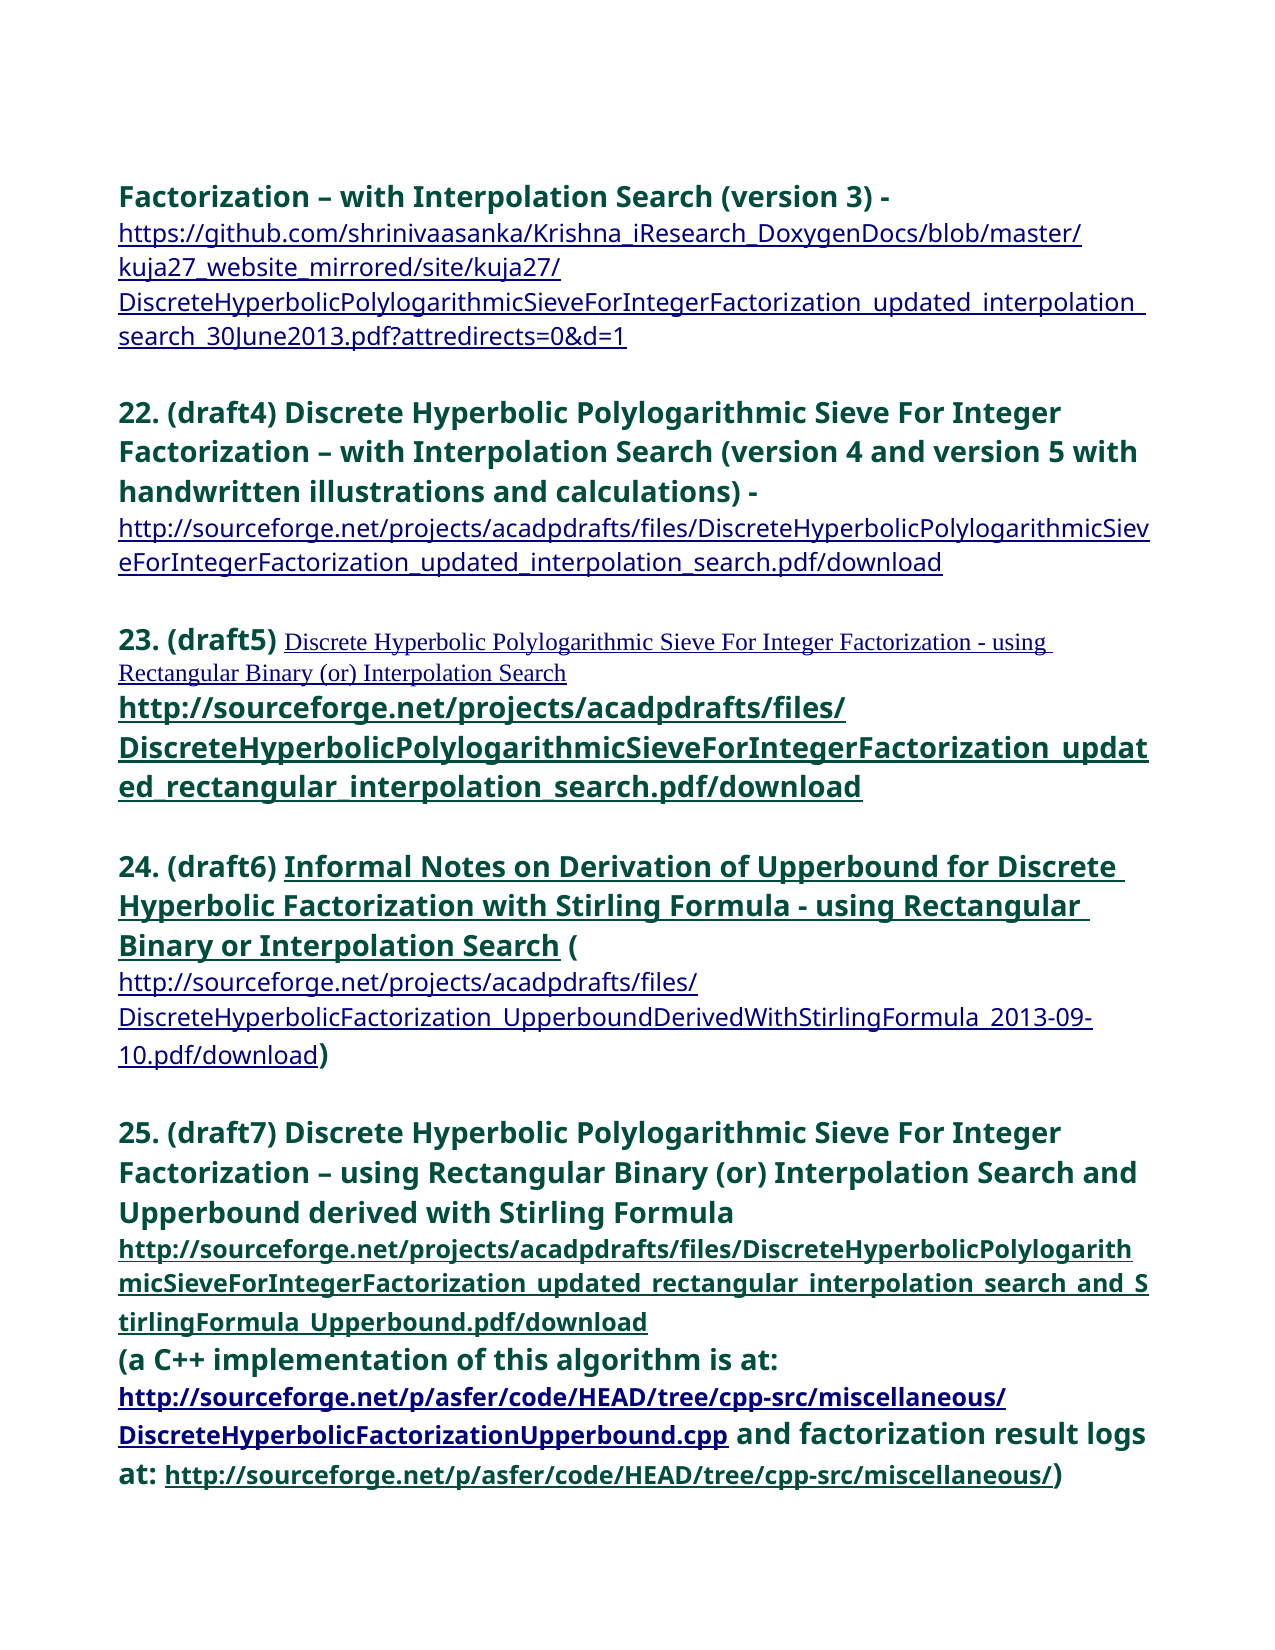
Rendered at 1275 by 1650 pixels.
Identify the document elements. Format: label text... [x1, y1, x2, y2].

text 25. (draft7) Discrete Hyperbolic Polylogarithmic Sieve For Integer Factorization – using Rectangular Binary (or) Interpolation Search and Upperbound derived with Stirling Formula http://sourceforge.net/projects/acadpdrafts/files/DiscreteHyperbolicPolylogarithmicSieveForIntegerFactorization_updated_rectangular_interpolation_search_and_StirlingFormula_Upperbound.pdf/download [118, 1113, 1157, 1339]
text (a C++ implementation of this algorithm is at: http://sourceforge.net/p/asfer/code/HEAD/tree/cpp-src/miscellaneous/DiscreteHyperbolicFactorizationUpperbound.cpp and factorization result logs at: http://sourceforge.net/p/asfer/code/HEAD/tree/cpp-src/miscellaneous/) [118, 1339, 1157, 1493]
text 24. (draft6) Informal Notes on Derivation of Upperbound for Discrete Hyperbolic Factorization with Stirling Formula - using Rectangular Binary or Interpolation Search ( [118, 846, 1157, 965]
text http://sourceforge.net/projects/acadpdrafts/files/DiscreteHyperbolicFactorization_UpperboundDerivedWithStirlingFormula_2013-09-10.pdf/download) [118, 965, 1157, 1073]
text 23. (draft5) Discrete Hyperbolic Polylogarithmic Sieve For Integer Factorization - using Rectangular Binary (or) Interpolation Search [118, 619, 1157, 687]
text Factorization – with Interpolation Search (version 3) - https://github.com/shrinivaasanka/Krishna_iResearch_DoxygenDocs/blob/master/kuja27_website_mirrored/site/kuja27/DiscreteHyperbolicPolylogarithmicSieveForIntegerFactorization_updated_interpolation_search_30June2013.pdf?attredirects=0&d=1 [118, 176, 1157, 352]
text http://sourceforge.net/projects/acadpdrafts/files/DiscreteHyperbolicPolylogarithmicSieveForIntegerFactorization_updated_rectangular_interpolation_search.pdf/download [118, 687, 1157, 806]
text 22. (draft4) Discrete Hyperbolic Polylogarithmic Sieve For Integer Factorization – with Interpolation Search (version 4 and version 5 with handwritten illustrations and calculations) - http://sourceforge.net/projects/acadpdrafts/files/DiscreteHyperbolicPolylogarithmicSieveForIntegerFactorization_updated_interpolation_search.pdf/download [118, 392, 1157, 579]
